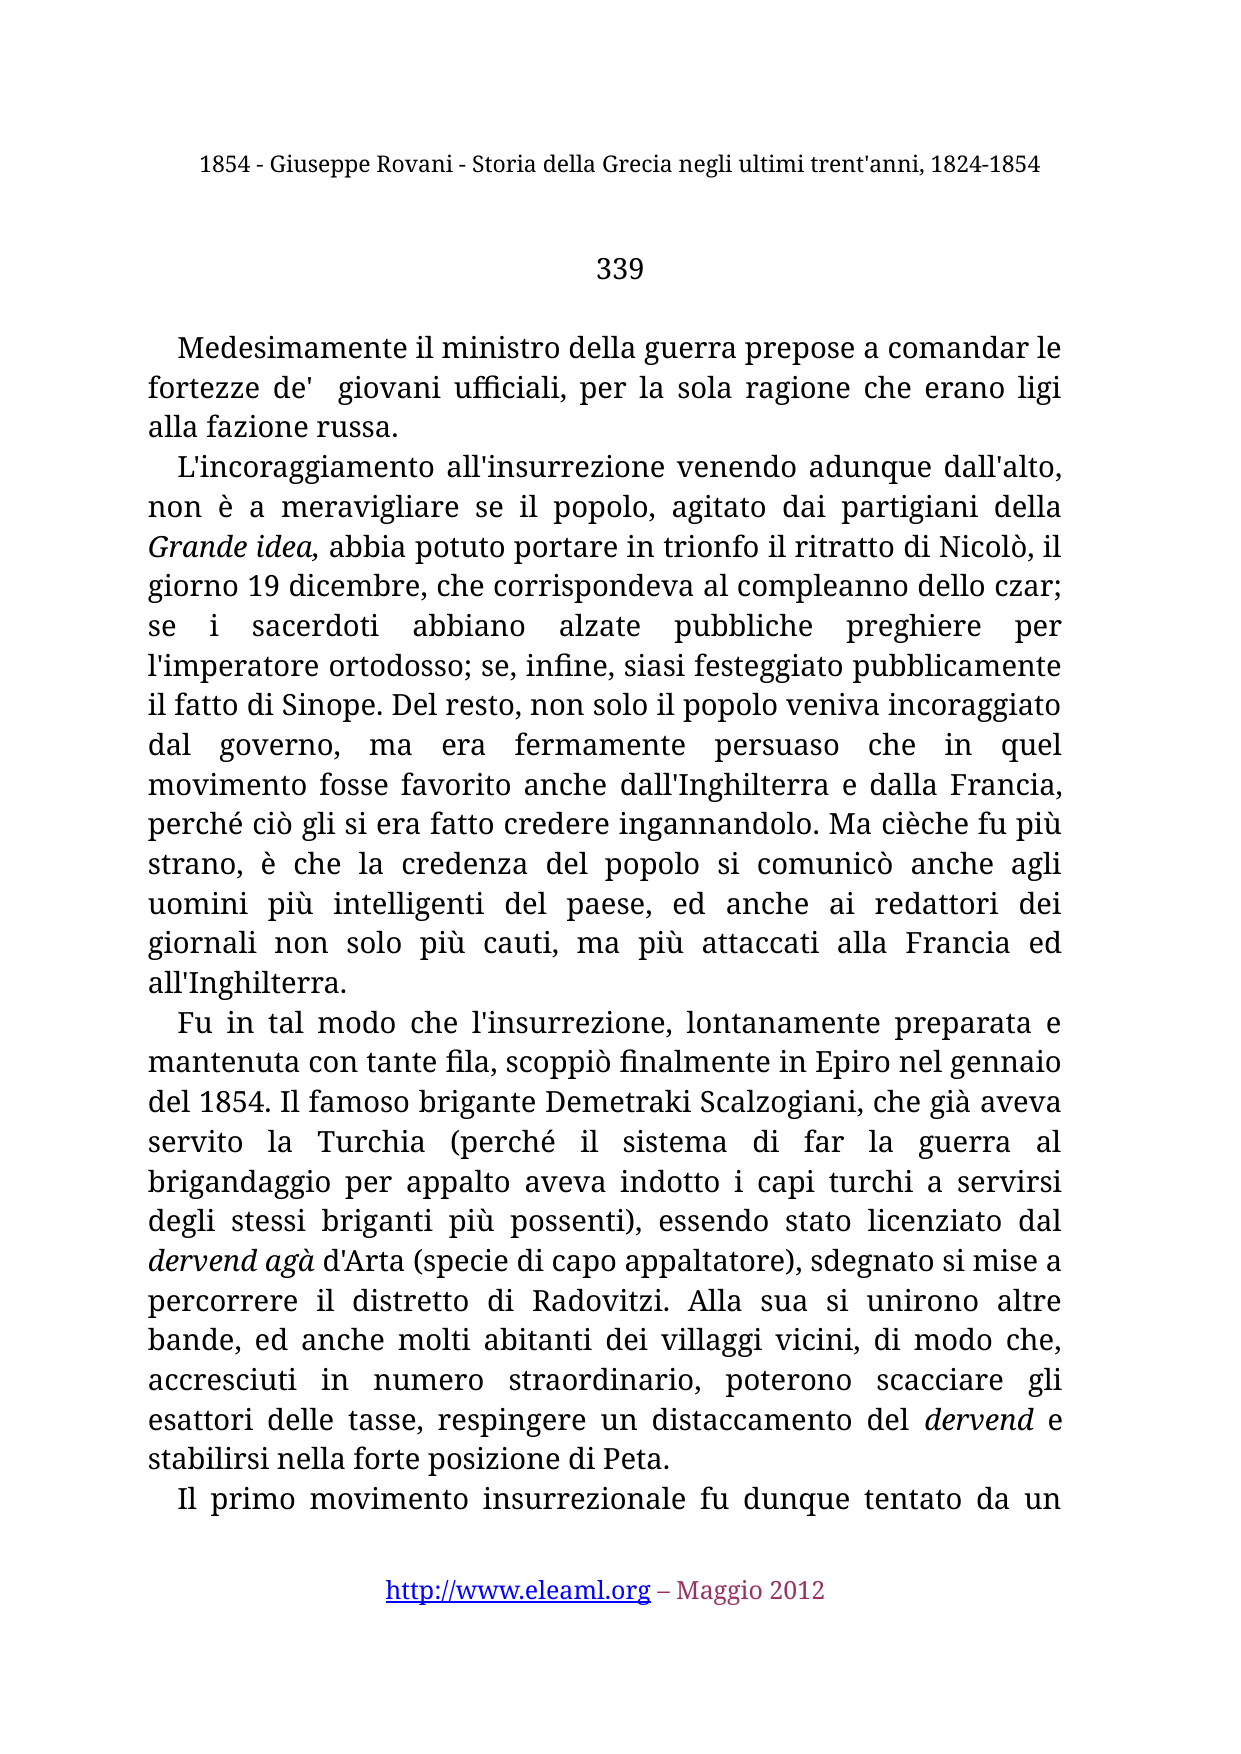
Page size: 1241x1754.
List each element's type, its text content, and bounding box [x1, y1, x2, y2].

text L'incoraggiamento all'insurrezione venendo adunque dall'alto, non è a meravigliare se il popolo, agitato dai partigiani della Grande idea, abbia potuto portare in trionfo il ritratto di Nicolò, il giorno 19 dicembre, che corrispondeva al compleanno dello czar; se i sacerdoti abbiano alzate pubbliche preghiere per l'imperatore ortodosso; se, infine, siasi festeggiato pubblicamente il fatto di Sinope. Del resto, non solo il popolo veniva incoraggiato dal governo, ma era fermamente persuaso che in quel movimento fosse favorito anche dall'Inghilterra e dalla Francia, perché ciò gli si era fatto credere ingannandolo. Ma cièche fu più strano, è che la credenza del popolo si comunicò anche agli uomini più intelligenti del paese, ed anche ai redattori dei giornali non solo più cauti, ma più attaccati alla Francia ed all'Inghilterra. [148, 446, 1063, 1002]
text Fu in tal modo che l'insurrezione, lontanamente preparata e mantenuta con tante fila, scoppiò finalmente in Epiro nel gennaio del 1854. Il famoso brigante Demetraki Scalzogiani, che già aveva servito la Turchia (perché il sistema di far la guerra al brigandaggio per appalto aveva indotto i capi turchi a servirsi degli stessi briganti più possenti), essendo stato licenziato dal dervend agà d'Arta (specie di capo appaltatore), sdegnato si mise a percorrere il distretto di Radovitzi. Alla sua si unirono altre bande, ed anche molti abitanti dei villaggi vicini, di modo che, accresciuti in numero straordinario, poterono scacciare gli esattori delle tasse, respingere un distaccamento del dervend e stabilirsi nella forte posizione di Peta. [148, 1002, 1063, 1478]
text Medesimamente il ministro della guerra prepose a comandar le fortezze de' giovani ufficiali, per la sola ragione che erano ligi alla fazione russa. [148, 327, 1063, 446]
text 339 [148, 248, 1063, 288]
text Il primo movimento insurrezionale fu dunque tentato da un [148, 1478, 1063, 1518]
